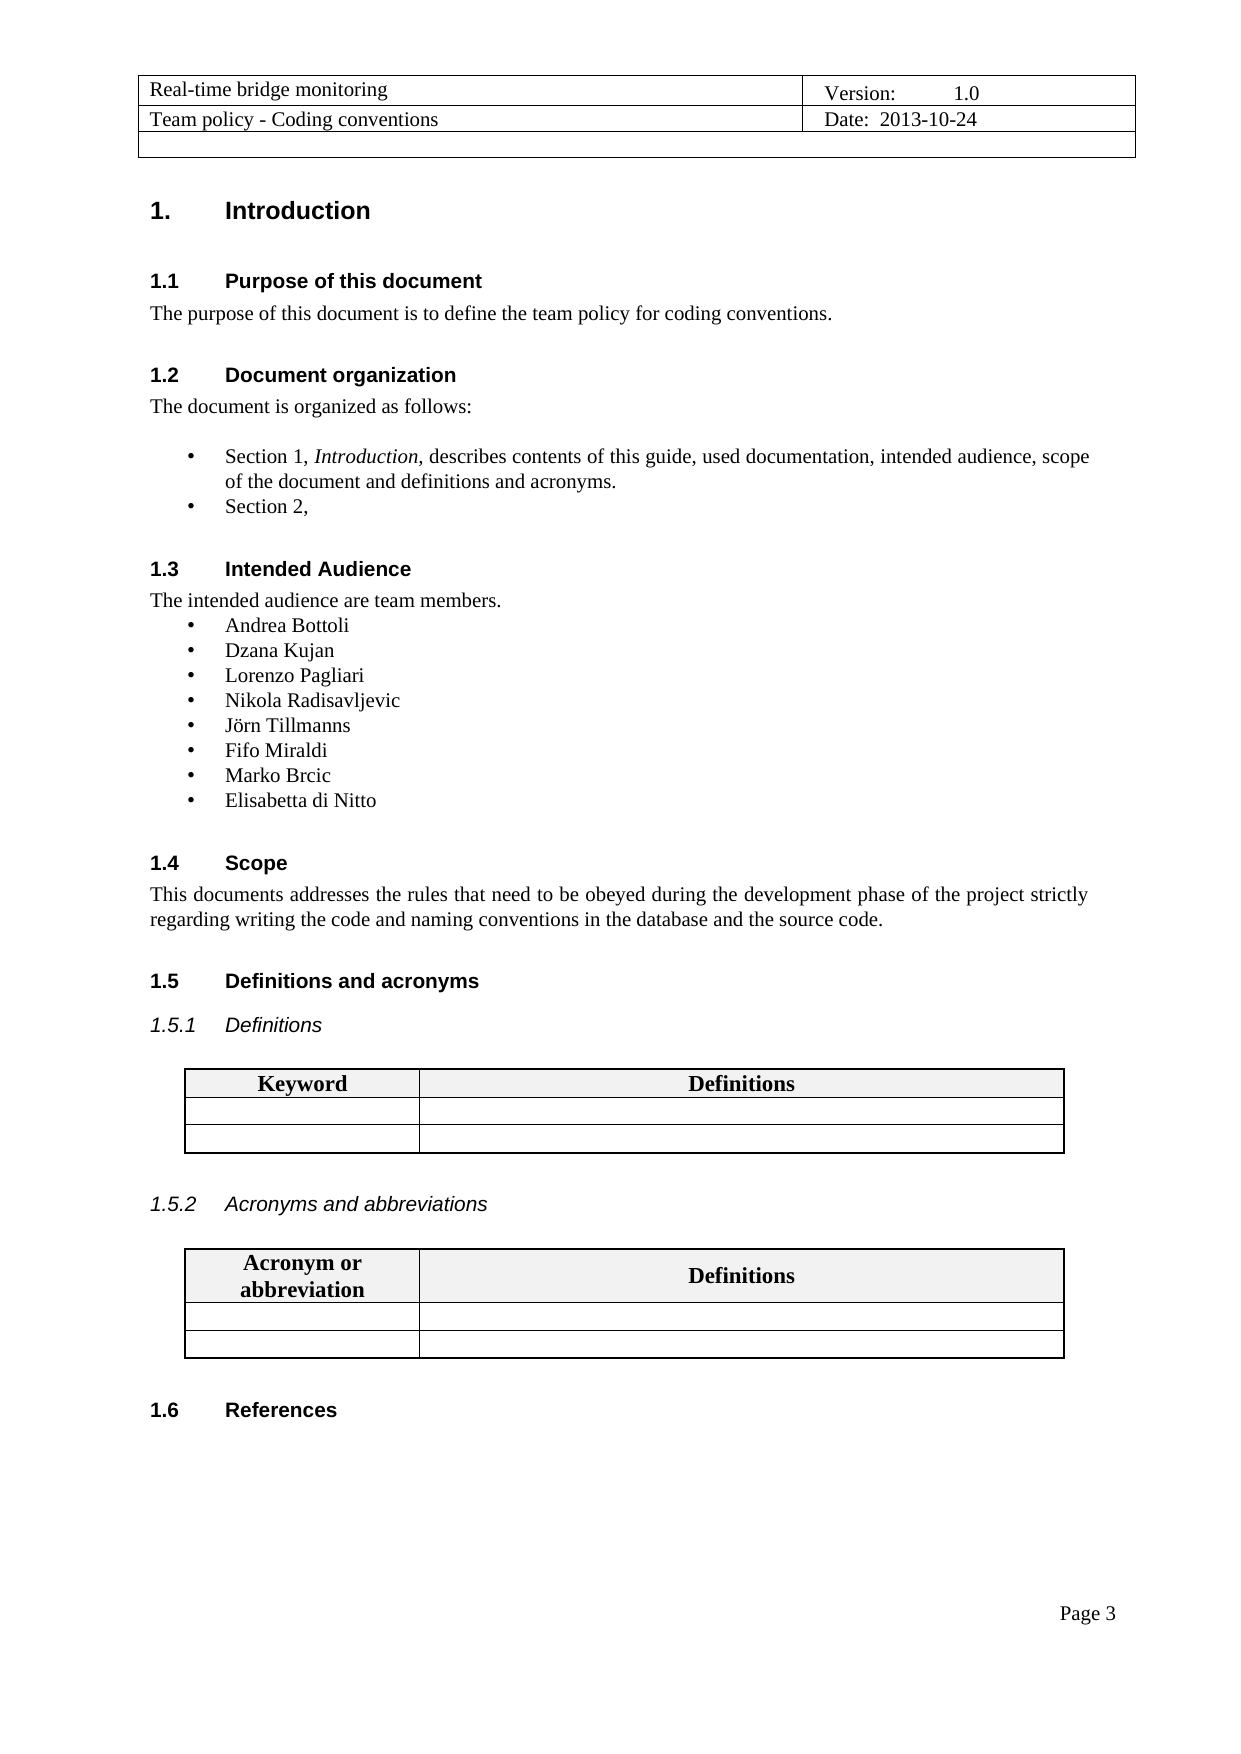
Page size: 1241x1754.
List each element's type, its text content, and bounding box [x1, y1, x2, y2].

table_cell [420, 1331, 1063, 1357]
table_cell [186, 1331, 419, 1357]
table_cell [186, 1098, 419, 1124]
subtitle Definitions and acronyms [150, 968, 1090, 993]
list Elisabetta di Nitto [187, 787, 1090, 812]
list Section 1, Introduction, describes contents of this guide, used documentation, intended audience, scope of the document and definitions and acronyms. [187, 443, 1090, 493]
subtitle Acronyms and abbreviations [150, 1191, 1090, 1216]
list Marko Brcic [187, 762, 1090, 787]
subtitle Purpose of this document [150, 268, 1090, 293]
text This documents addresses the rules that need to be obeyed during the development phase of the project strictly regarding writing the code and naming conventions in the database and the source code. [150, 881, 1090, 931]
list Jörn Tillmanns [187, 712, 1090, 737]
list Dzana Kujan [187, 637, 1090, 662]
subtitle Introduction [150, 196, 1090, 224]
text The document is organized as follows: [150, 393, 1090, 418]
table_header Definitions [420, 1070, 1063, 1097]
table_cell [420, 1303, 1063, 1329]
table_cell [420, 1125, 1063, 1152]
list Nikola Radisavljevic [187, 687, 1090, 712]
subtitle References [150, 1397, 1090, 1422]
subtitle Intended Audience [150, 556, 1090, 581]
table_cell [420, 1098, 1063, 1124]
list Lorenzo Pagliari [187, 662, 1090, 687]
text The purpose of this document is to define the team policy for coding conventions. [150, 299, 1090, 324]
subtitle Scope [150, 849, 1090, 874]
list Section 2, [187, 493, 1090, 518]
table_cell [186, 1303, 419, 1329]
table_header Definitions [420, 1250, 1063, 1302]
subtitle Document organization [150, 362, 1090, 387]
table_header Acronym or abbreviation [186, 1250, 419, 1302]
text The intended audience are team members. [150, 587, 1090, 612]
list Andrea Bottoli [187, 612, 1090, 637]
table_cell [186, 1125, 419, 1152]
list Fifo Miraldi [187, 737, 1090, 762]
subtitle Definitions [150, 1012, 1090, 1037]
table_header Keyword [186, 1070, 419, 1097]
